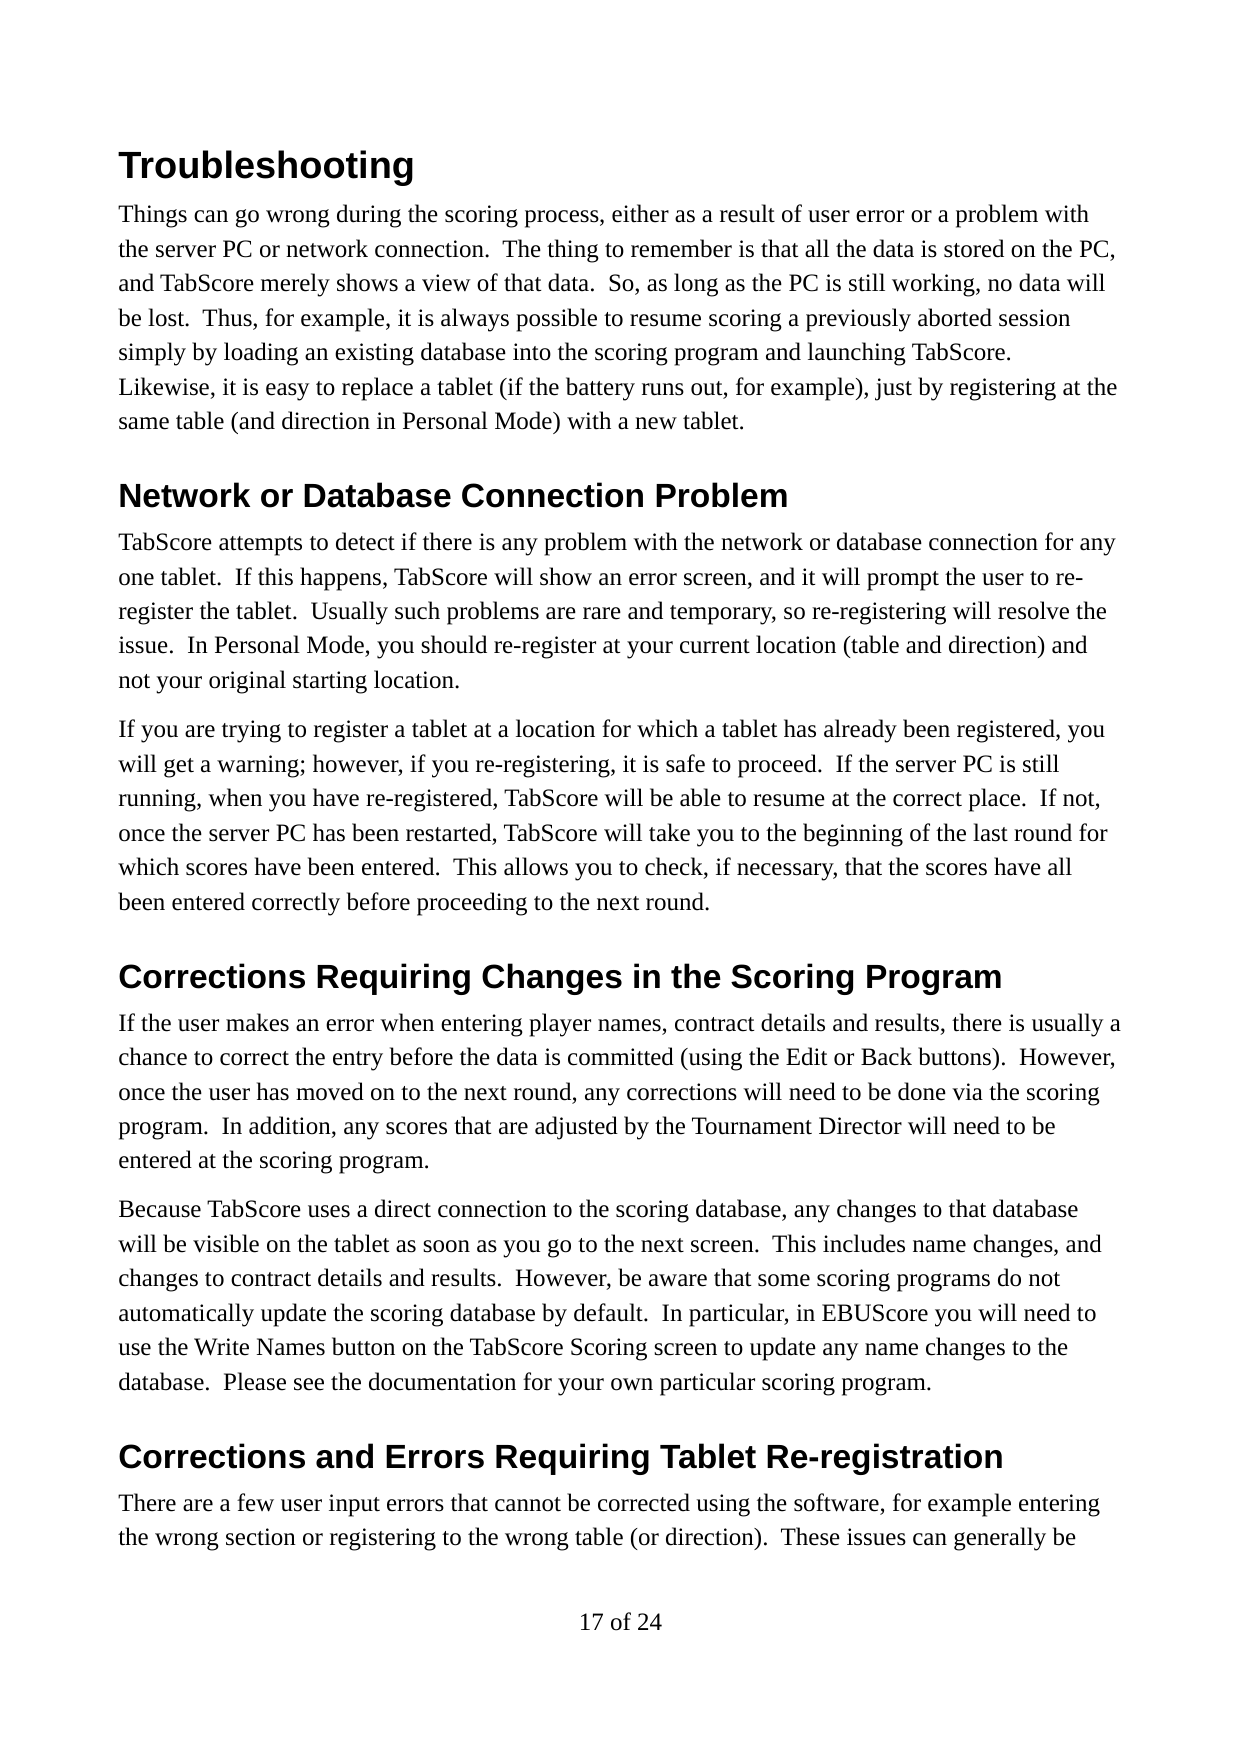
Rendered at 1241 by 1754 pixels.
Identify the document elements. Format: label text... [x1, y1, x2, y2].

text Things can go wrong during the scoring process, either as a result of user error or a problem with the server PC or network connection. The thing to remember is that all the data is stored on the PC, and TabScore merely shows a view of that data. So, as long as the PC is still working, no data will be lost. Thus, for example, it is always possible to resume scoring a previously aborted session simply by loading an existing database into the scoring program and launching TabScore. Likewise, it is easy to replace a tablet (if the battery runs out, for example), just by registering at the same table (and direction in Personal Mode) with a new tablet. [118, 199, 1122, 435]
text There are a few user input errors that cannot be corrected using the software, for example entering the wrong section or registering to the wrong table (or direction). These issues can generally be [118, 1488, 1122, 1551]
subtitle Corrections and Errors Requiring Tablet Re-registration [118, 1437, 1122, 1476]
text If the user makes an error when entering player names, contract details and results, there is usually a chance to correct the entry before the data is committed (using the Edit or Back buttons). However, once the user has moved on to the next round, any corrections will need to be done via the scoring program. In addition, any scores that are adjusted by the Tournament Director will need to be entered at the scoring program. [118, 1008, 1122, 1174]
text Because TabScore uses a direct connection to the scoring database, any changes to that database will be visible on the tablet as soon as you go to the next screen. This includes name changes, and changes to contract details and results. However, be aware that some scoring programs do not automatically update the scoring database by default. In particular, in EBUScore you will need to use the Write Names button on the TabScore Scoring screen to update any name changes to the database. Please see the documentation for your own particular scoring program. [118, 1194, 1122, 1396]
text TabScore attempts to detect if there is any problem with the network or database connection for any one tablet. If this happens, TabScore will show an error screen, and it will prompt the user to re-register the tablet. Usually such problems are rare and temporary, so re-registering will resolve the issue. In Personal Mode, you should re-register at your current location (table and direction) and not your original starting location. [118, 527, 1122, 694]
subtitle Corrections Requiring Changes in the Scoring Program [118, 956, 1122, 995]
subtitle Network or Database Connection Problem [118, 476, 1122, 515]
text If you are trying to register a tablet at a location for which a tablet has already been registered, you will get a warning; however, if you re-registering, it is safe to proceed. If the server PC is still running, when you have re-registered, TabScore will be able to resume at the correct place. If not, once the server PC has been restarted, TabScore will take you to the beginning of the last round for which scores have been entered. This allows you to check, if necessary, that the scores have all been entered correctly before proceeding to the next round. [118, 714, 1122, 915]
subtitle Troubleshooting [118, 143, 1122, 187]
